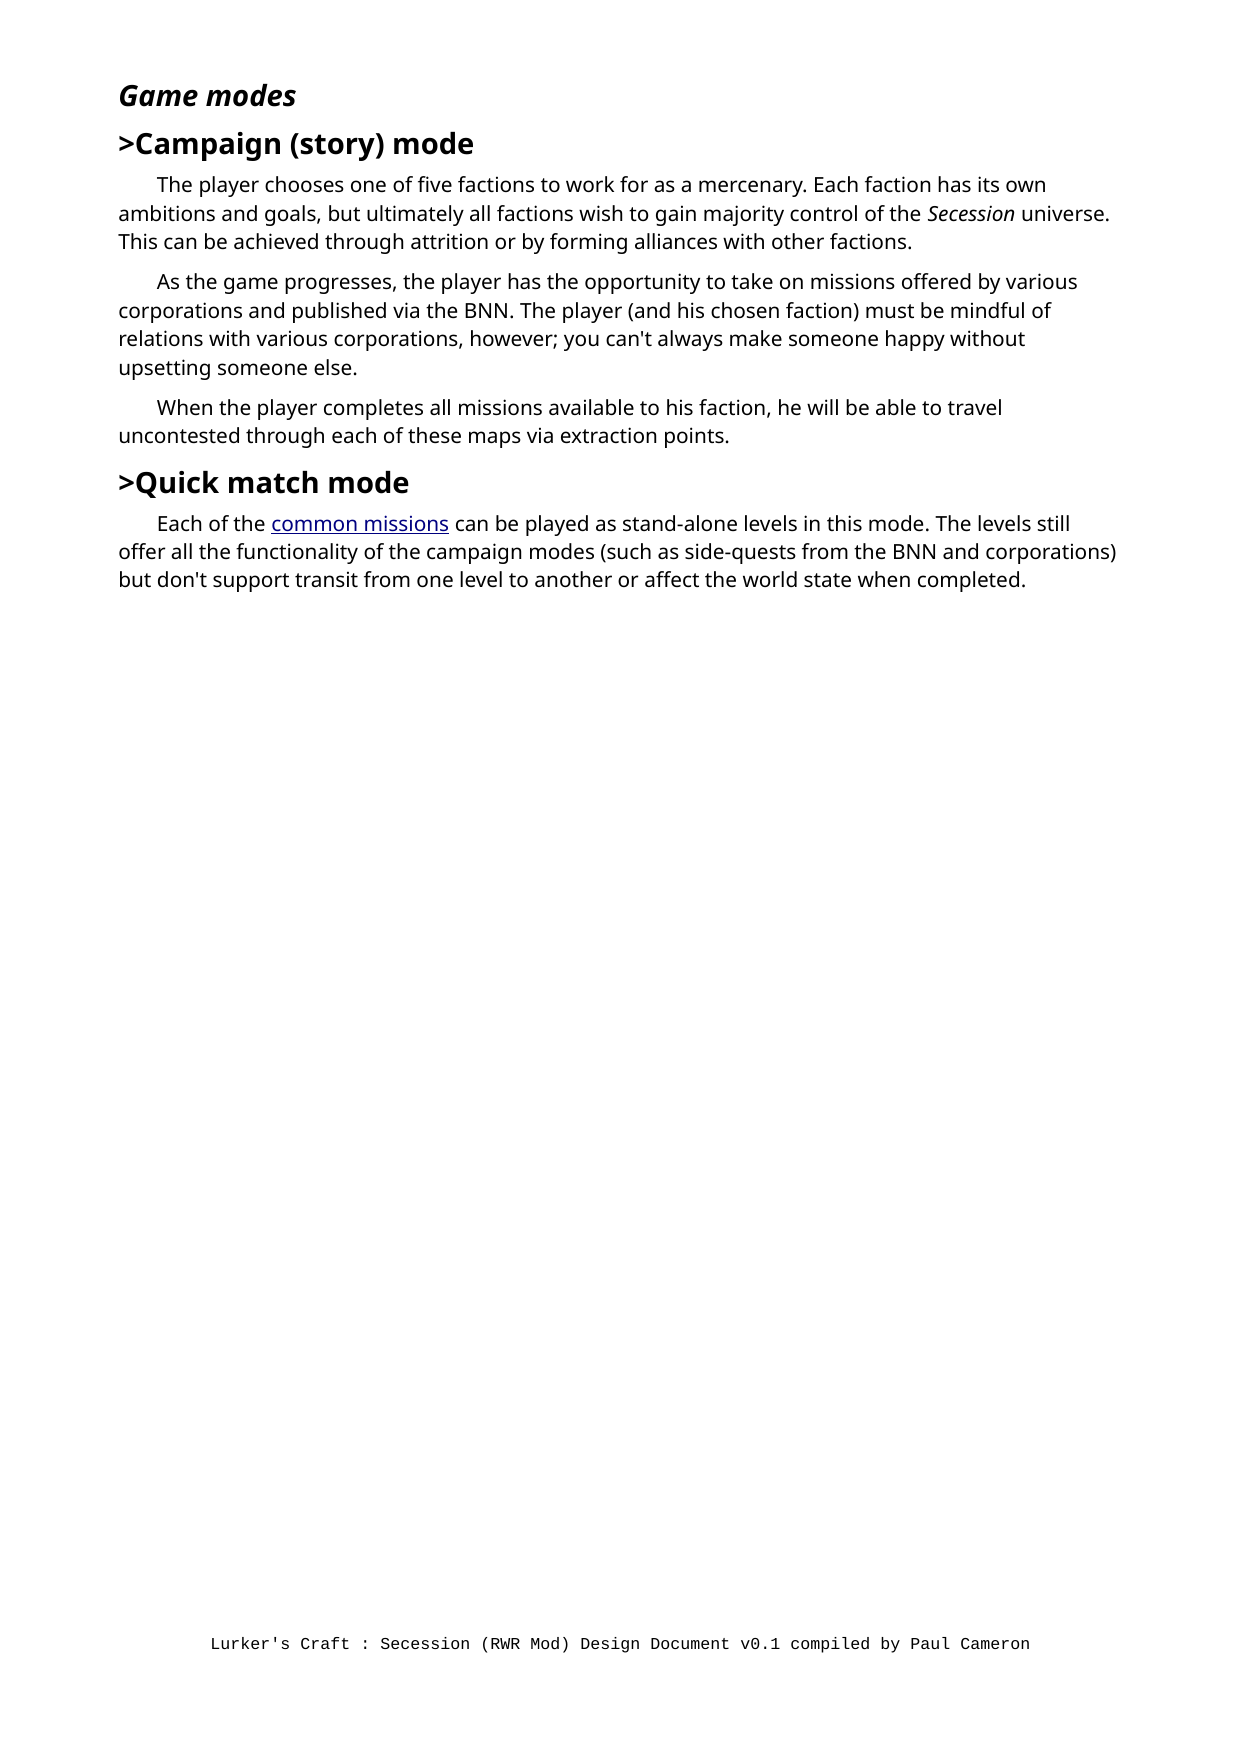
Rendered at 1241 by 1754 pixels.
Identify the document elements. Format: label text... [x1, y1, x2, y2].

text When the player completes all missions available to his faction, he will be able to travel uncontested through each of these maps via extraction points. [118, 393, 1122, 450]
subtitle >Quick match mode [118, 462, 1122, 502]
subtitle Game modes [118, 75, 1122, 115]
subtitle >Campaign (story) mode [118, 123, 1122, 163]
text As the game progresses, the player has the opportunity to take on missions offered by various corporations and published via the BNN. The player (and his chosen faction) must be mindful of relations with various corporations, however; you can't always make someone happy without upsetting someone else. [118, 267, 1122, 381]
text Each of the common missions can be played as stand-alone levels in this mode. The levels still offer all the functionality of the campaign modes (such as side-quests from the BNN and corporations) but don't support transit from one level to another or affect the world state when completed. [118, 509, 1122, 594]
text The player chooses one of five factions to work for as a mercenary. Each faction has its own ambitions and goals, but ultimately all factions wish to gain majority control of the Secession universe. This can be achieved through attrition or by forming alliances with other factions. [118, 170, 1122, 256]
